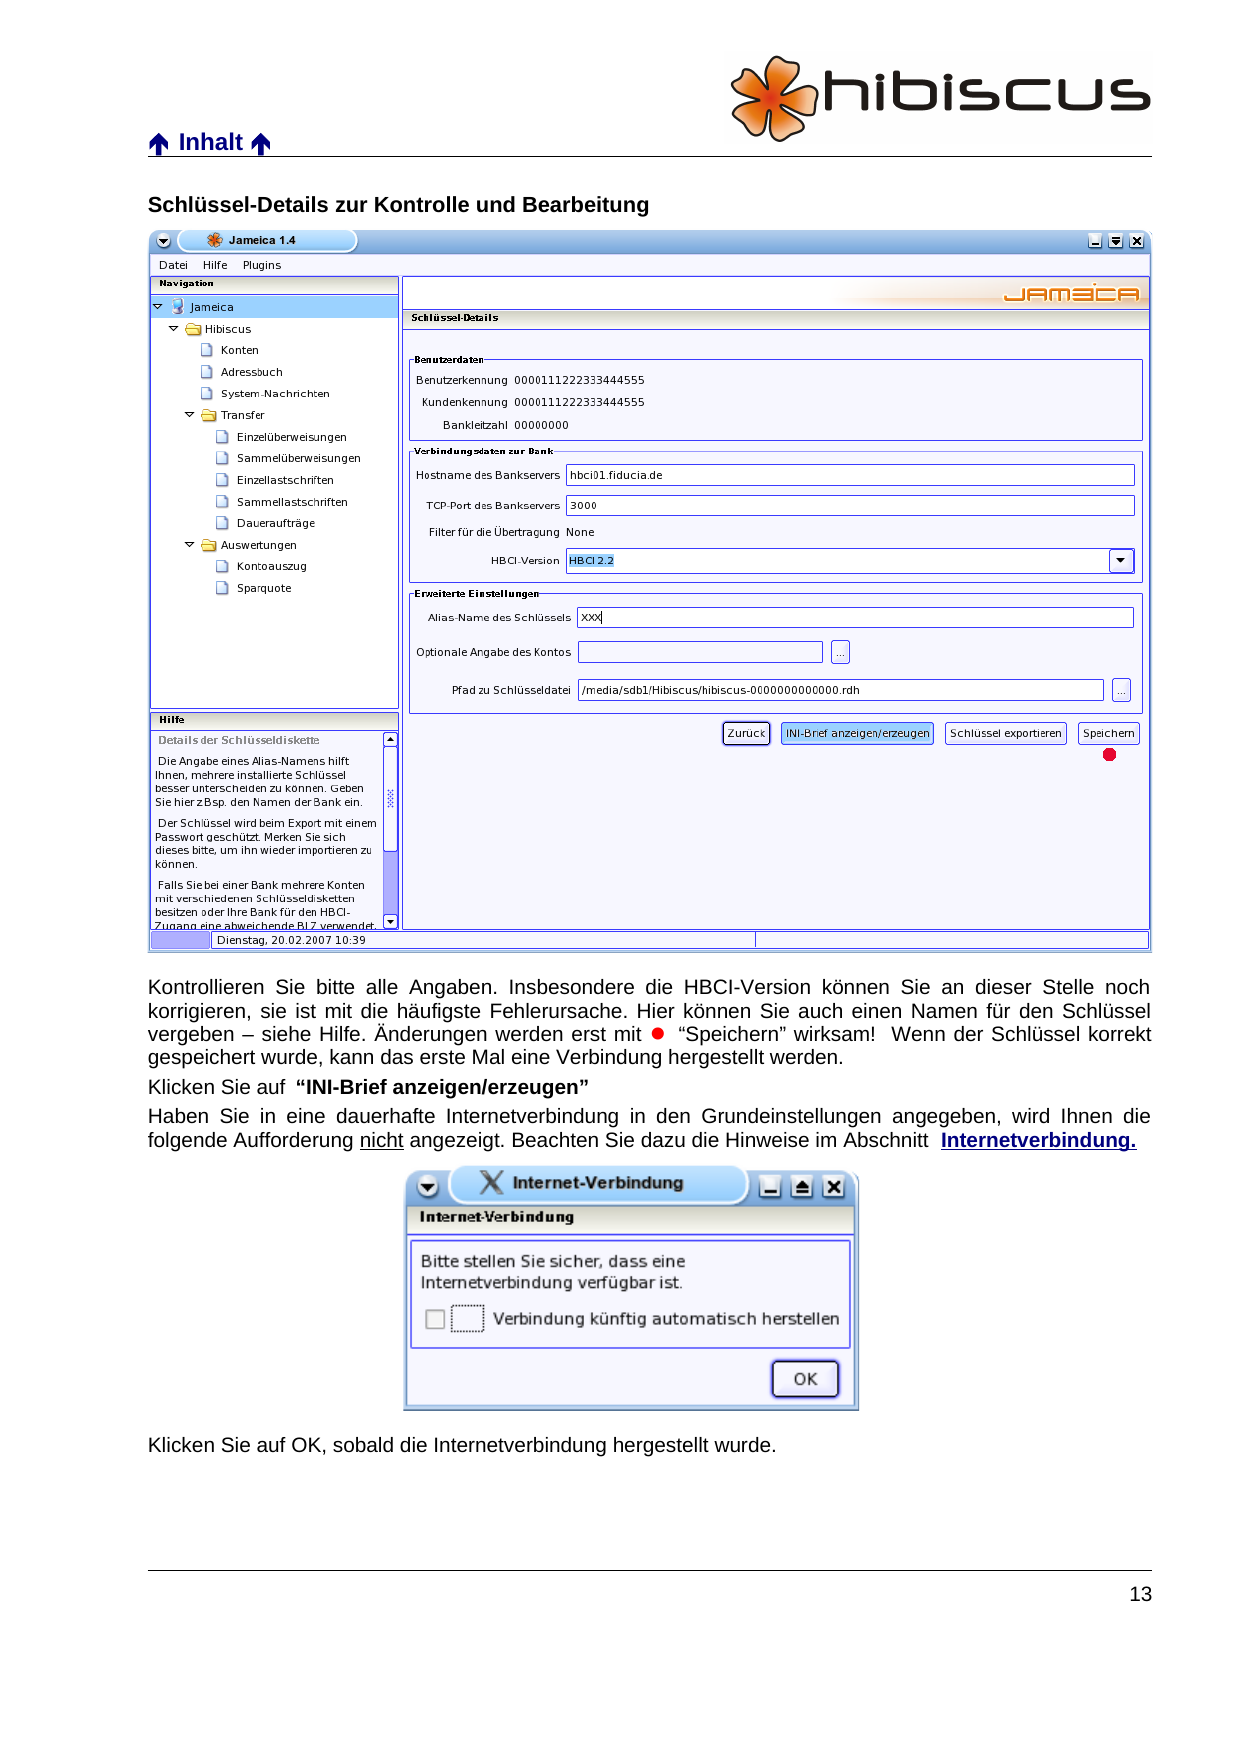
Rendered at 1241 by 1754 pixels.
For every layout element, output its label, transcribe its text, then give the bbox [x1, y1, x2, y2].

picture [723, 51, 1153, 144]
subtitle Schlüssel-Details zur Kontrolle und Bearbeitung [148, 192, 1152, 217]
text Klicken Sie auf OK, sobald die Internetverbindung hergestellt wurde. [148, 1434, 1152, 1457]
text Klicken Sie auf “INI-Brief anzeigen/erzeugen” [148, 1075, 1152, 1099]
picture [403, 1163, 860, 1411]
picture [147, 228, 1153, 953]
text Haben Sie in eine dauerhafte Internetverbindung in den Grundeinstellungen angegeben, wird Ihnen die folgende Aufforderung nicht angezeigt. Beachten Sie dazu die Hinweise im Abschnitt Internetverbindung. [148, 1105, 1152, 1152]
text Kontrollieren Sie bitte alle Angaben. Insbesondere die HBCI-Version können Sie an dieser Stelle noch korrigieren, sie ist mit die häufigste Fehlerursache. Hier können Sie auch einen Namen für den Schlüssel vergeben – siehe Hilfe. Änderungen werden erst mit  “Speichern” wirksam! Wenn der Schlüssel korrekt gespeichert wurde, kann das erste Mal eine Verbindung hergestellt werden. [148, 976, 1152, 1069]
